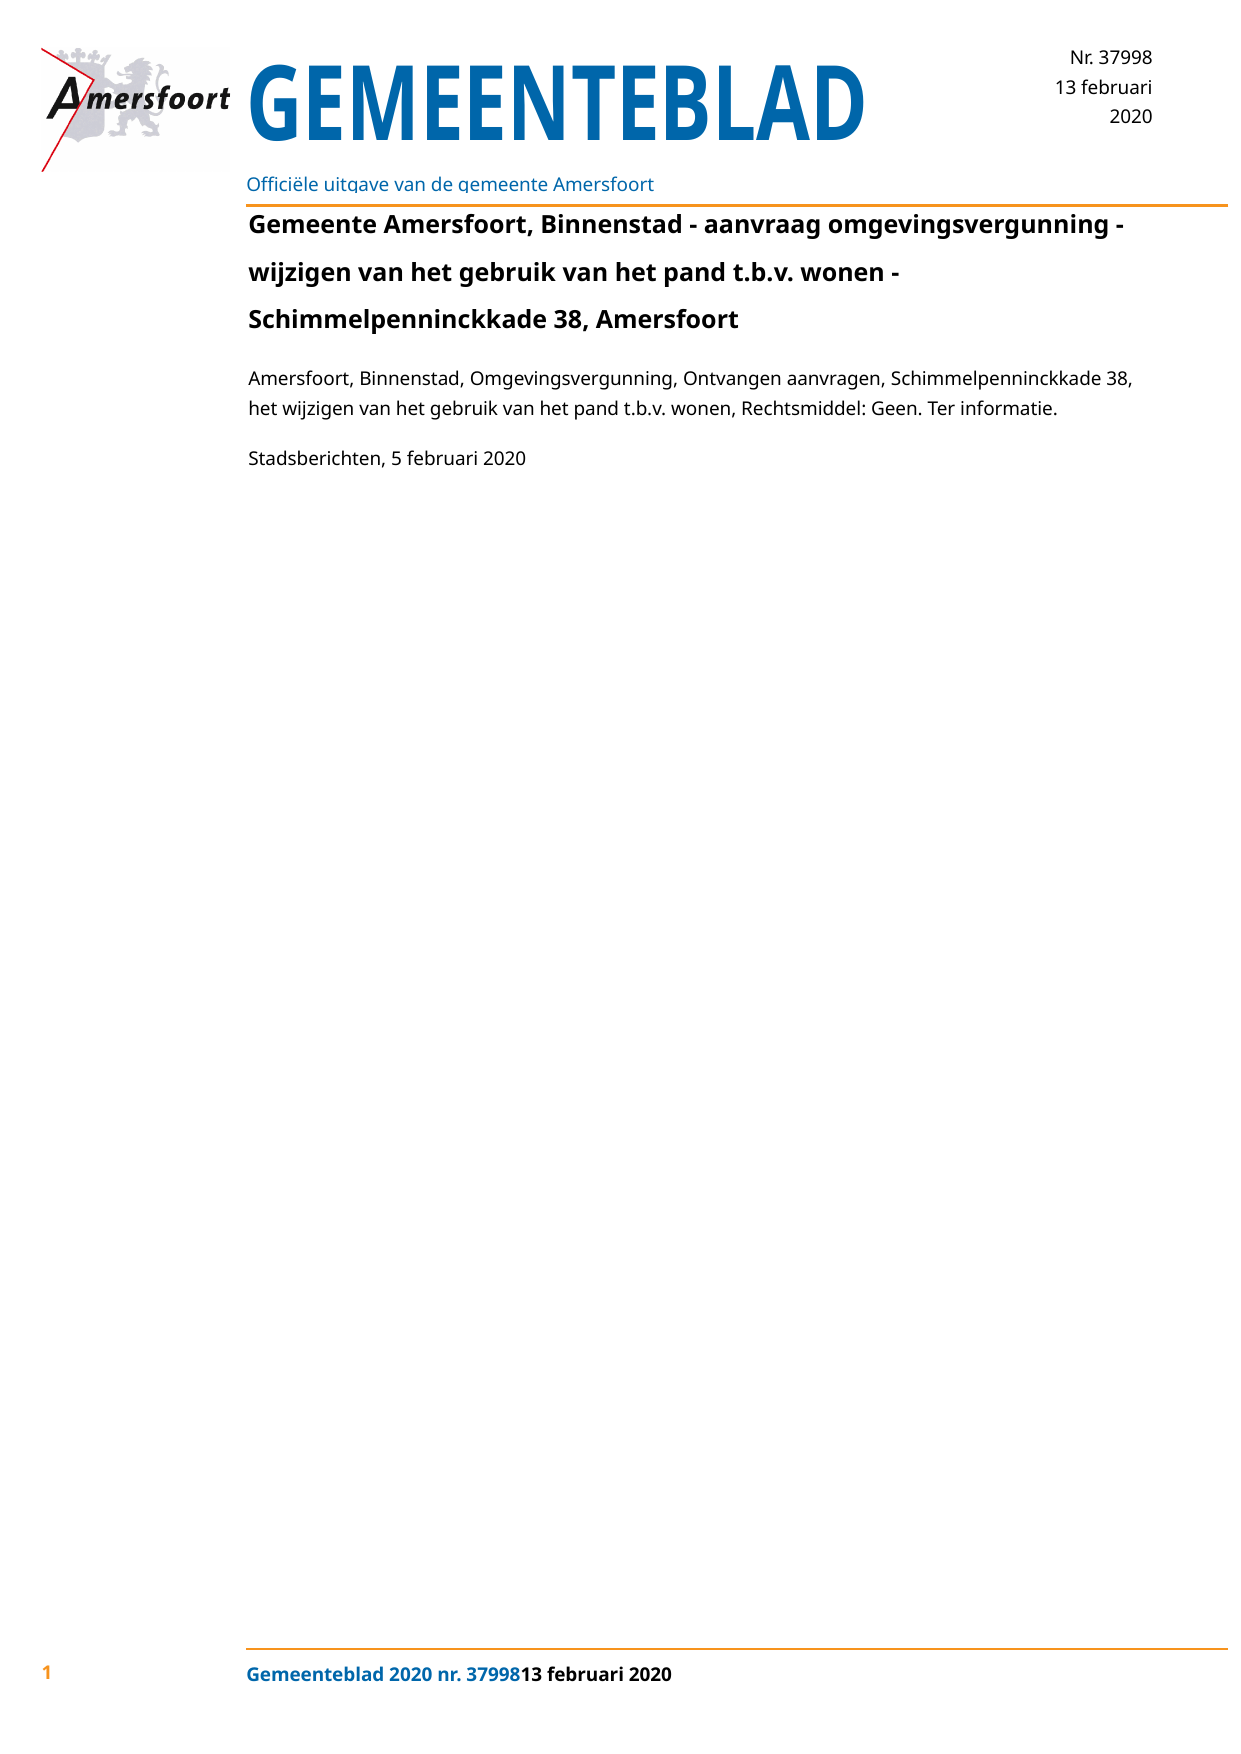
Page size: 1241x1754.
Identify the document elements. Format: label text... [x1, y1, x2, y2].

text Stadsberichten, 5 februari 2020 [248, 446, 1152, 471]
text Gemeente Amersfoort, Binnenstad - aanvraag omgevingsvergunning - wijzigen van het gebruik van het pand t.b.v. wonen - Schimmelpenninckkade 38, Amersfoort [248, 207, 1152, 336]
text Amersfoort, Binnenstad, Omgevingsvergunning, Ontvangen aanvragen, Schimmelpenninckkade 38, het wijzigen van het gebruik van het pand t.b.v. wonen, Rechtsmiddel: Geen. Ter informatie. [248, 366, 1152, 421]
picture [41, 47, 231, 172]
